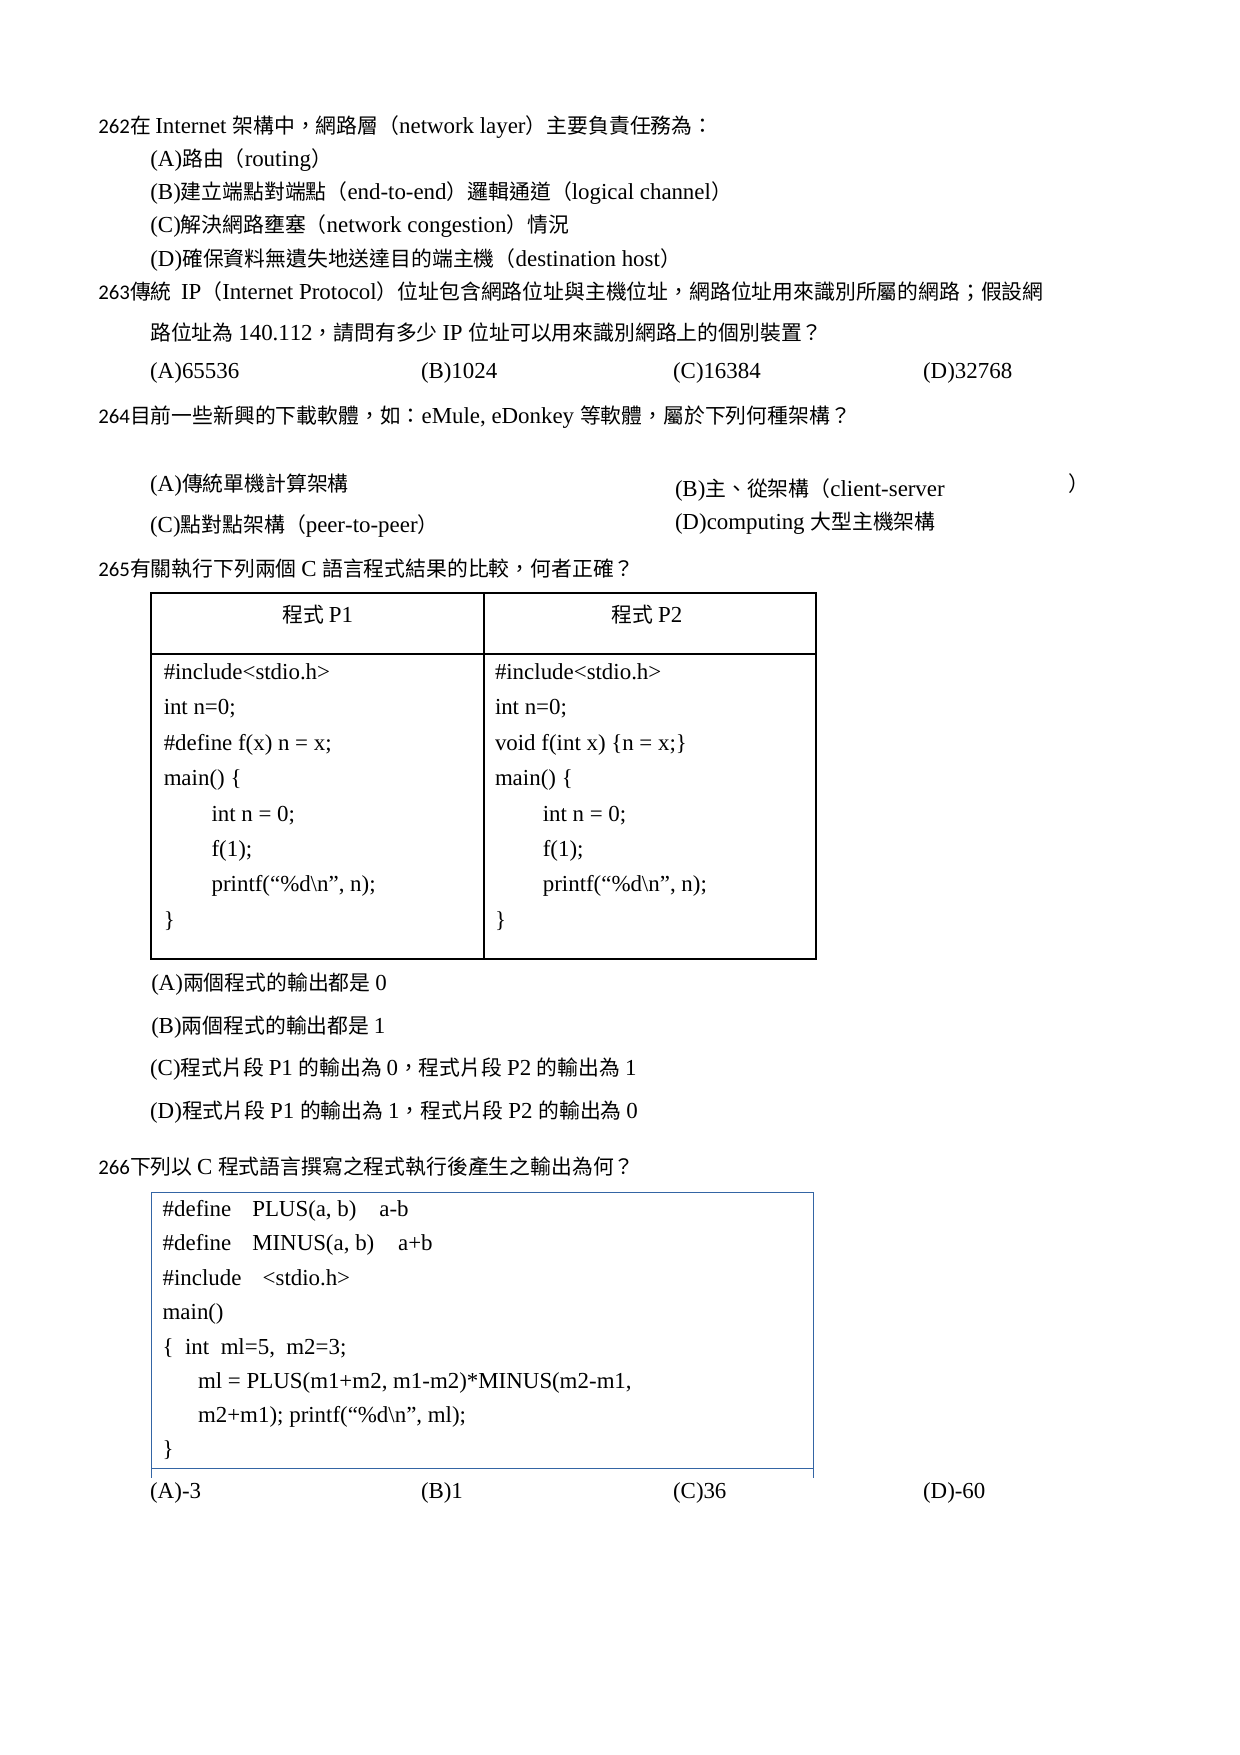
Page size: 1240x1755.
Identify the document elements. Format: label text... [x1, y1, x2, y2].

table_cell int n=0; [152, 684, 483, 720]
table_cell #include<stdio.h> [152, 655, 483, 684]
text (A)-3 (B)1 (C)36 (D)-60 [150, 1478, 1143, 1503]
table_cell (B)兩個程式的輸出都是 1 [151, 996, 484, 1039]
text [814, 1334, 1143, 1359]
text (C)程式片段 P1 的輸出為 0，程式片段 P2 的輸出為 1 [150, 1053, 1143, 1081]
text ） [1068, 469, 1143, 497]
text (B)主、從架構（client-server (D)computing 大型主機架構 [675, 470, 1031, 536]
table_cell printf(“%d\n”, n); [152, 861, 483, 897]
text } [162, 1436, 813, 1462]
list 在 Internet 架構中，網路層（network layer）主要負責任務為： [98, 106, 1143, 140]
table_cell [152, 628, 483, 653]
table_cell int n = 0; [152, 791, 483, 826]
table_cell main() { [152, 755, 483, 791]
text [814, 1265, 1143, 1290]
list 有關執行下列兩個 C 語言程式結果的比較，何者正確？ [98, 549, 1143, 583]
list 傳統 IP（Internet Protocol）位址包含網路位址與主機位址，網路位址用來識別所屬的網路；假設網 [98, 273, 1143, 307]
table_cell #define f(x) n = x; [152, 720, 483, 755]
list 下列以 C 程式語言撰寫之程式執行後產生之輸出為何？ [98, 1148, 1143, 1181]
text main() [162, 1299, 813, 1325]
table_cell #include<stdio.h> [485, 655, 815, 684]
text #include <stdio.h> [162, 1265, 813, 1290]
text [814, 1436, 1143, 1462]
table_cell [485, 933, 815, 958]
table_cell } [152, 897, 483, 932]
table_cell [484, 960, 816, 996]
text { int ml=5, m2=3; [162, 1334, 813, 1359]
table_cell (A)兩個程式的輸出都是 0 [151, 960, 484, 996]
table_cell [152, 933, 483, 958]
text #define MINUS(a, b) a+b [162, 1230, 813, 1256]
table_header 程式 P1 [152, 594, 483, 628]
table_cell printf(“%d\n”, n); [485, 861, 815, 897]
text (D)程式片段 P1 的輸出為 1，程式片段 P2 的輸出為 0 [150, 1096, 1143, 1124]
table_cell [484, 996, 816, 1039]
table_cell f(1); [485, 826, 815, 861]
text [814, 1196, 1143, 1221]
text (A)路由（routing） (B)建立端點對端點（end-to-end）邏輯通道（logical channel） (C)解決網路壅塞（network congestion）情況 (D)確保資料無遺失地送達目的端主機（destination host） [150, 140, 772, 273]
text [814, 1299, 1143, 1325]
text (C)點對點架構（peer-to-peer） [150, 510, 600, 538]
table_cell int n=0; [485, 684, 815, 720]
table_cell [485, 628, 815, 653]
text ml = PLUS(m1+m2, m1-m2)*MINUS(m2-m1, m2+m1); printf(“%d\n”, ml); [198, 1368, 722, 1428]
list 目前一些新興的下載軟體，如：eMule, eDonkey 等軟體，屬於下列何種架構？ [98, 397, 1143, 430]
table_cell } [485, 897, 815, 932]
text [814, 1230, 1143, 1256]
text #define PLUS(a, b) a-b [162, 1196, 813, 1221]
text (A)65536 (B)1024 (C)16384 (D)32768 [150, 358, 1143, 383]
table_cell f(1); [152, 826, 483, 861]
table_cell main() { [485, 755, 815, 791]
text (A)傳統單機計算架構 [150, 469, 600, 497]
table_header 程式 P2 [485, 594, 815, 628]
text 路位址為 140.112，請問有多少 IP 位址可以用來識別網路上的個別裝置？ [150, 318, 1143, 346]
table_cell int n = 0; [485, 791, 815, 826]
table_cell void f(int x) {n = x;} [485, 720, 815, 755]
